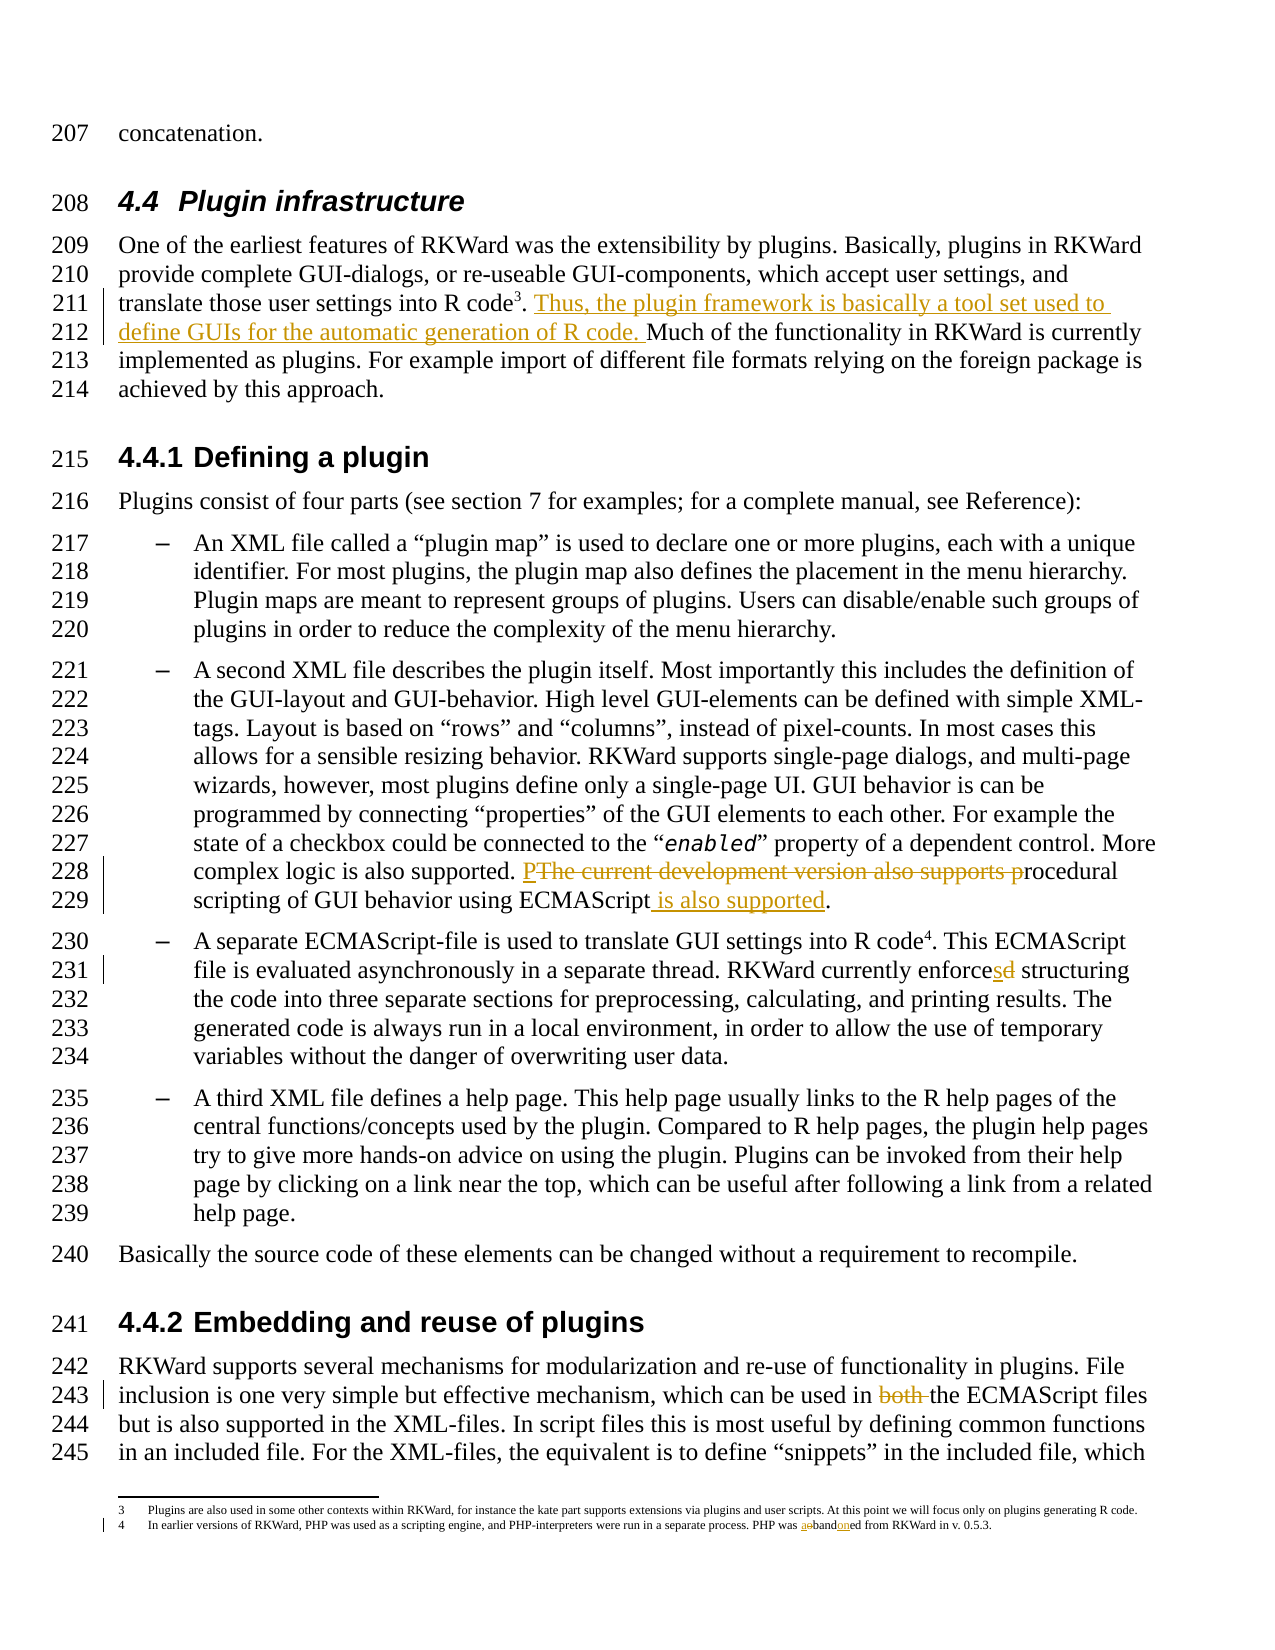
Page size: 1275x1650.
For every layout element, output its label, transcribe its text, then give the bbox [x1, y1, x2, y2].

subtitle Embedding and reuse of plugins [118, 1305, 1157, 1339]
list In earlier versions of RKWard, PHP was used as a scripting engine, and PHP-interpreters were run in a separate process. PHP was abandoned from RKWard in v. 0.5.3. [118, 1517, 1157, 1532]
list A separate ECMAScript-file is used to translate GUI settings into R code. This ECMAScript file is evaluated asynchronously in a separate thread. RKWard currently enforces structuring the code into three separate sections for preprocessing, calculating, and printing results. The generated code is always run in a local environment, in order to allow the use of temporary variables without the danger of overwriting user data. [156, 926, 1157, 1070]
text One of the earliest features of RKWard was the extensibility by plugins. Basically, plugins in RKWard provide complete GUI-dialogs, or re-useable GUI-components, which accept user settings, and translate those user settings into R code. Thus, the plugin framework is basically a tool set used to define GUIs for the automatic generation of R code. Much of the functionality in RKWard is currently implemented as plugins. For example import of different file formats relying on the foreign package is achieved by this approach. [118, 230, 1157, 403]
text RKWard supports several mechanisms for modularization and re-use of functionality in plugins. File inclusion is one very simple but effective mechanism, which can be used in the ECMAScript files but is also supported in the XML-files. In script files this is most useful by defining common functions in an included file. For the XML-files, the equivalent is to define “snippets” in the included file, which [118, 1351, 1157, 1466]
list A third XML file defines a help page. This help page usually links to the R help pages of the central functions/concepts used by the plugin. Compared to R help pages, the plugin help pages try to give more hands-on advice on using the plugin. Plugins can be invoked from their help page by clicking on a link near the top, which can be useful after following a link from a related help page. [156, 1083, 1157, 1226]
subtitle Plugin infrastructure [118, 184, 1157, 218]
subtitle Defining a plugin [118, 440, 1157, 474]
text concatenation. [118, 118, 1157, 147]
text Plugins consist of four parts (see section 7 for examples; for a complete manual, see Reference): [118, 486, 1157, 515]
list A second XML file describes the plugin itself. Most importantly this includes the definition of the GUI-layout and GUI-behavior. High level GUI-elements can be defined with simple XML-tags. Layout is based on “rows” and “columns”, instead of pixel-counts. In most cases this allows for a sensible resizing behavior. RKWard supports single-page dialogs, and multi-page wizards, however, most plugins define only a single-page UI. GUI behavior is can be programmed by connecting “properties” of the GUI elements to each other. For example the state of a checkbox could be connected to the “enabled” property of a dependent control. More complex logic is also supported. Procedural scripting of GUI behavior using ECMAScript is also supported. [156, 655, 1157, 914]
text Plugins are also used in some other contexts within RKWard, for instance the kate part supports extensions via plugins and user scripts. At this point we will focus only on plugins generating R code. [118, 1503, 1157, 1517]
list An XML file called a “plugin map” is used to declare one or more plugins, each with a unique identifier. For most plugins, the plugin map also defines the placement in the menu hierarchy. Plugin maps are meant to represent groups of plugins. Users can disable/enable such groups of plugins in order to reduce the complexity of the menu hierarchy. [156, 528, 1157, 643]
text Basically the source code of these elements can be changed without a requirement to recompile. [118, 1239, 1157, 1268]
